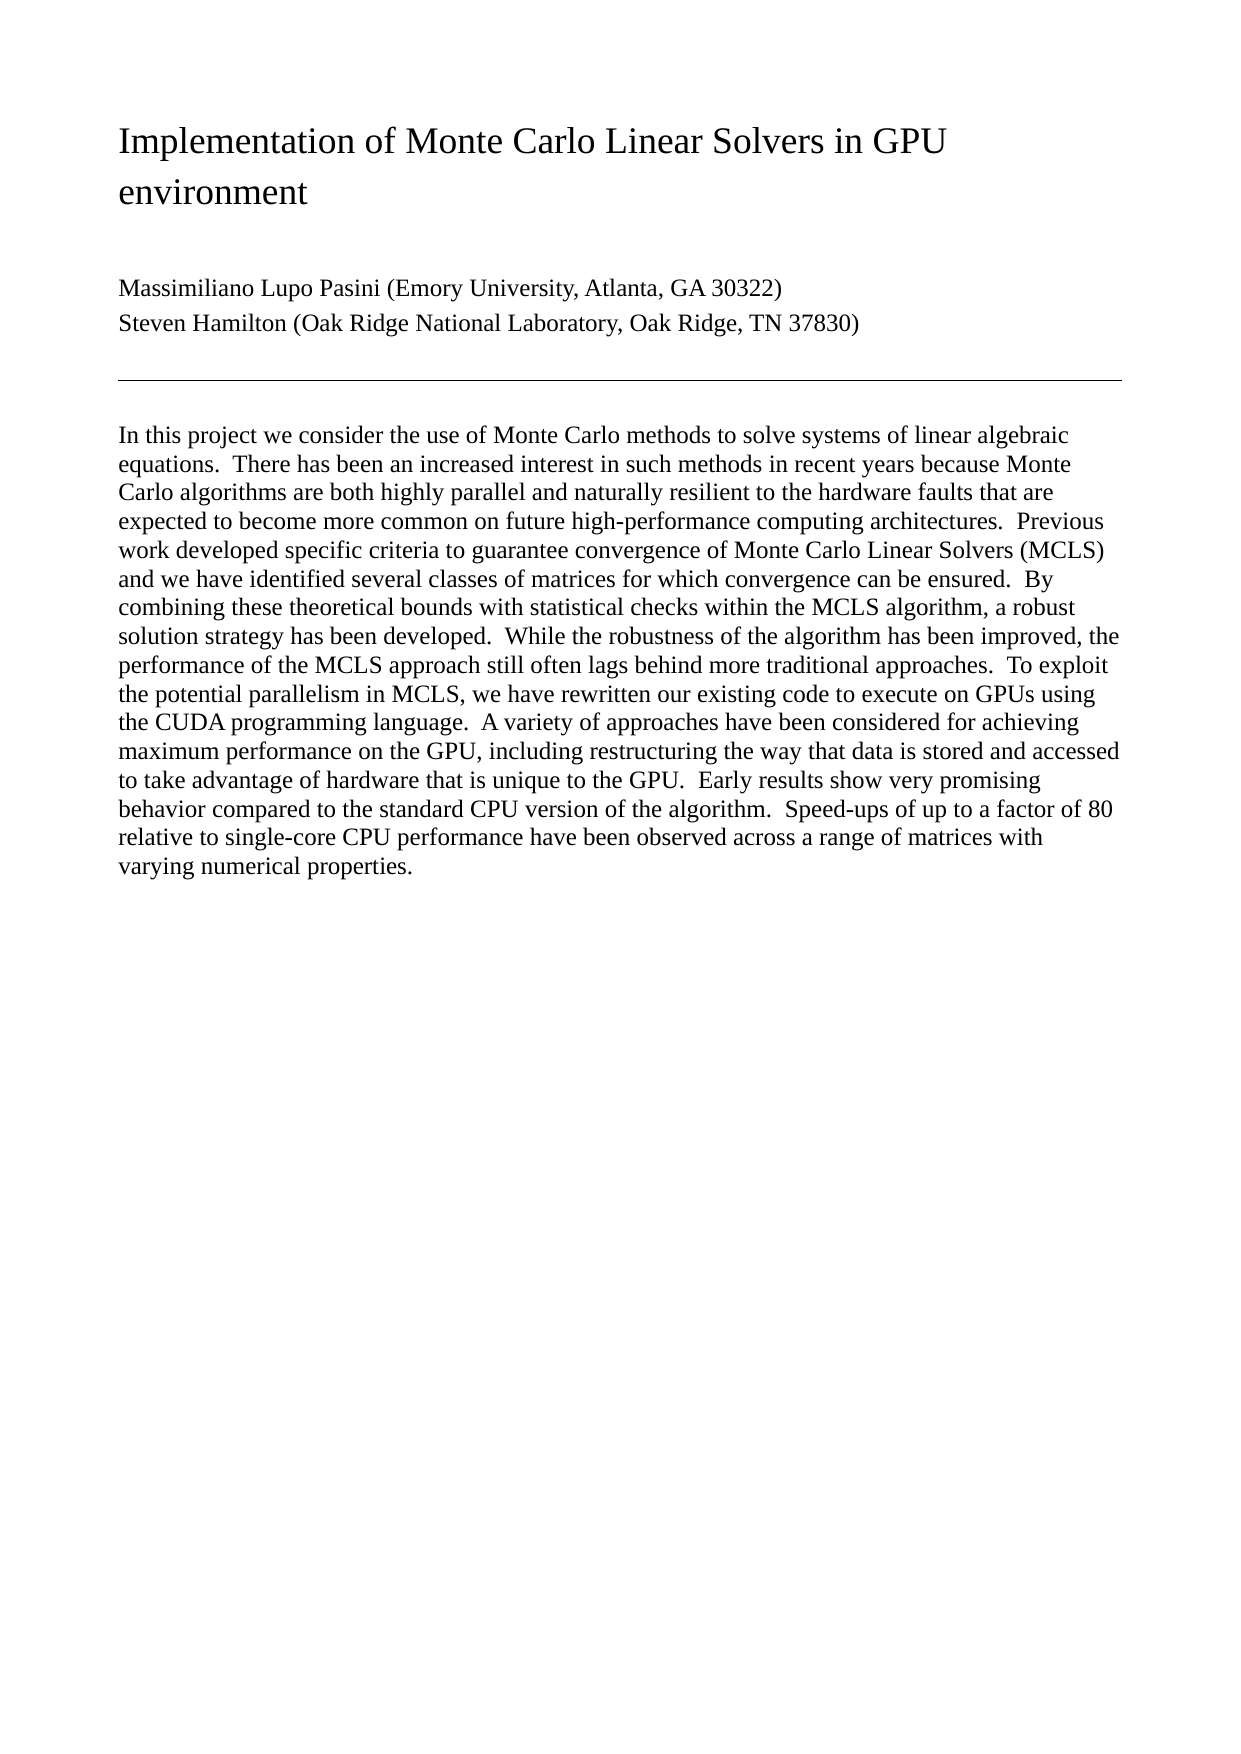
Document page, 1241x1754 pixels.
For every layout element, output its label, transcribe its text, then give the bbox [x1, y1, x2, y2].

text In this project we consider the use of Monte Carlo methods to solve systems of linear algebraic equations. There has been an increased interest in such methods in recent years because Monte Carlo algorithms are both highly parallel and naturally resilient to the hardware faults that are expected to become more common on future high-performance computing architectures. Previous work developed specific criteria to guarantee convergence of Monte Carlo Linear Solvers (MCLS) and we have identified several classes of matrices for which convergence can be ensured. By combining these theoretical bounds with statistical checks within the MCLS algorithm, a robust solution strategy has been developed. While the robustness of the algorithm has been improved, the performance of the MCLS approach still often lags behind more traditional approaches. To exploit the potential parallelism in MCLS, we have rewritten our existing code to execute on GPUs using the CUDA programming language. A variety of approaches have been considered for achieving maximum performance on the GPU, including restructuring the way that data is stored and accessed to take advantage of hardware that is unique to the GPU. Early results show very promising behavior compared to the standard CPU version of the algorithm. Speed-ups of up to a factor of 80 relative to single-core CPU performance have been observed across a range of matrices with varying numerical properties. [118, 420, 1122, 880]
text Steven Hamilton (Oak Ridge National Laboratory, Oak Ridge, TN 37830) [118, 308, 1122, 336]
text Massimiliano Lupo Pasini (Emory University, Atlanta, GA 30322) [118, 273, 1122, 302]
text Implementation of Monte Carlo Linear Solvers in GPU environment [118, 118, 1122, 213]
